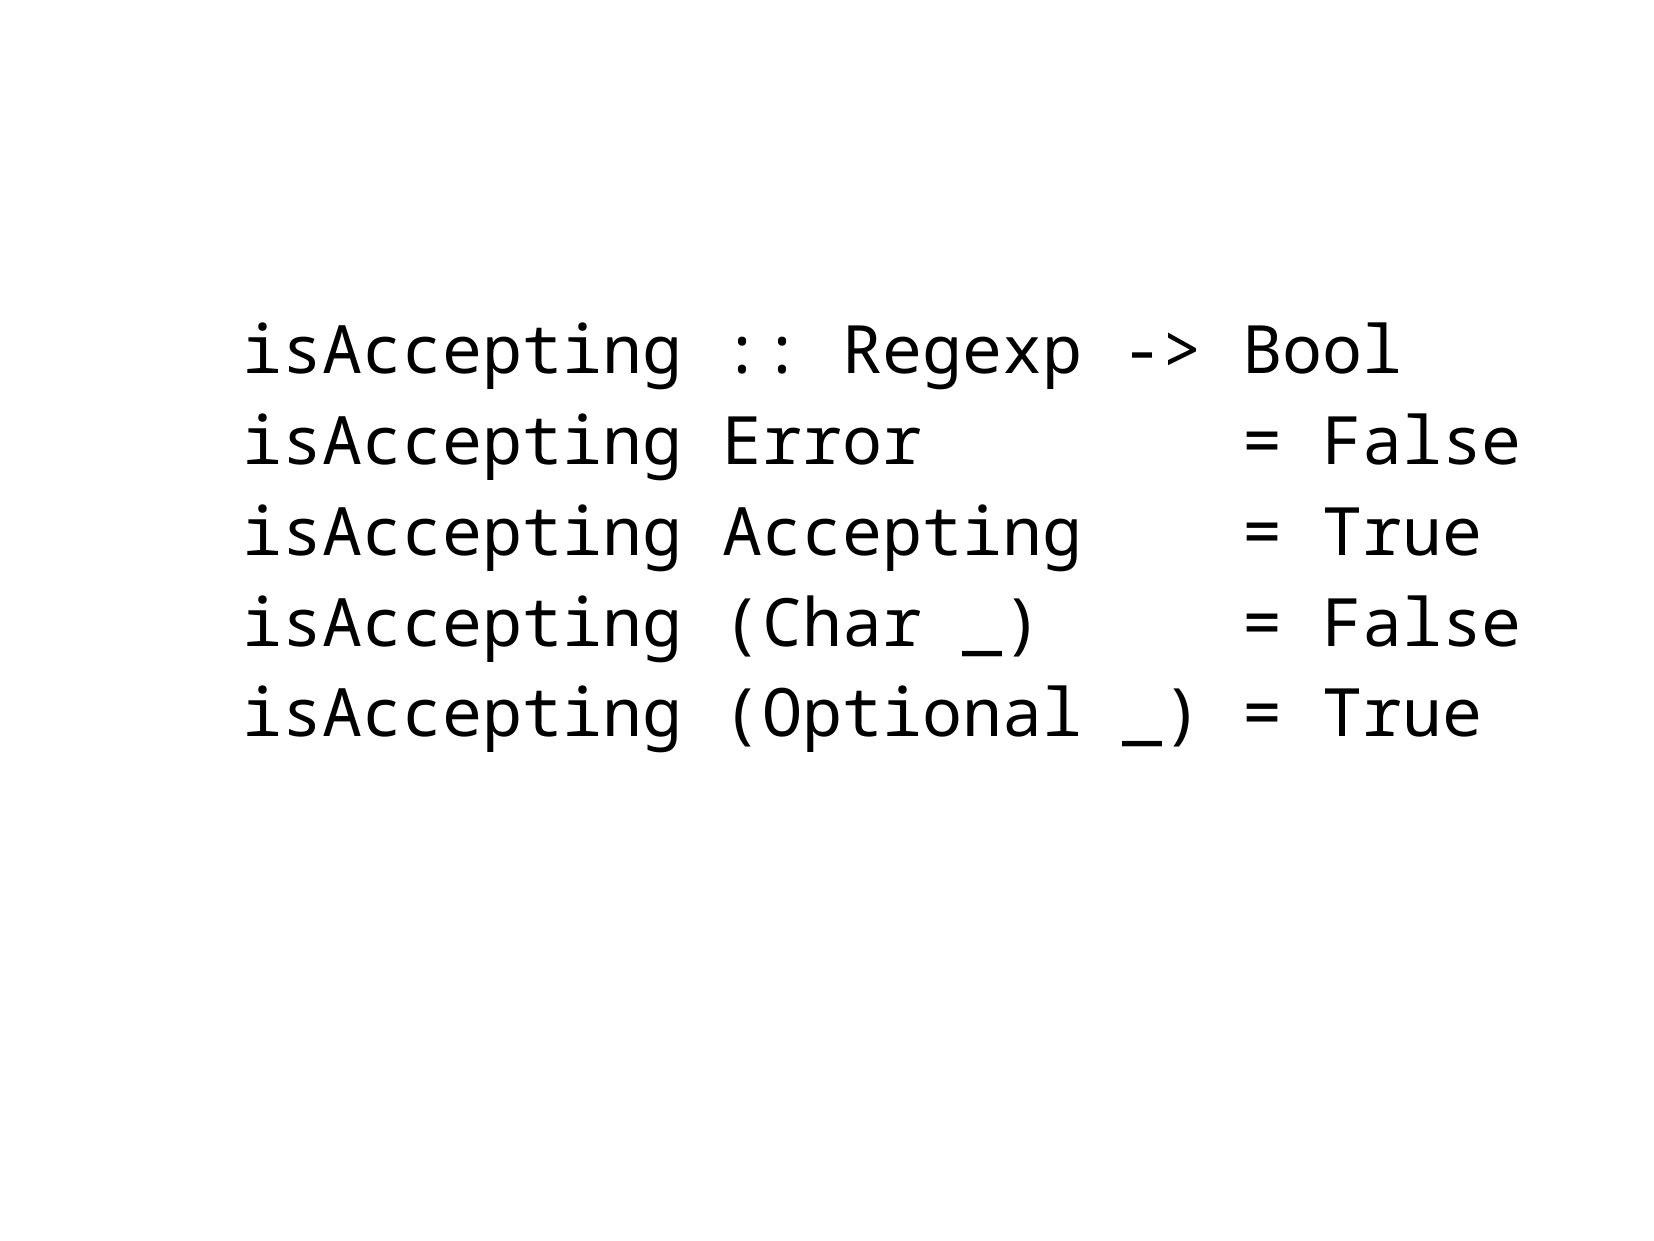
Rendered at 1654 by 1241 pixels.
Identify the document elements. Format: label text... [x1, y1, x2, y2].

subtitle isAccepting :: Regexp -> Bool isAccepting Error = False isAccepting Accepting = True isAccepting (Char _) = False isAccepting (Optional _) = True [82, 49, 1571, 1010]
